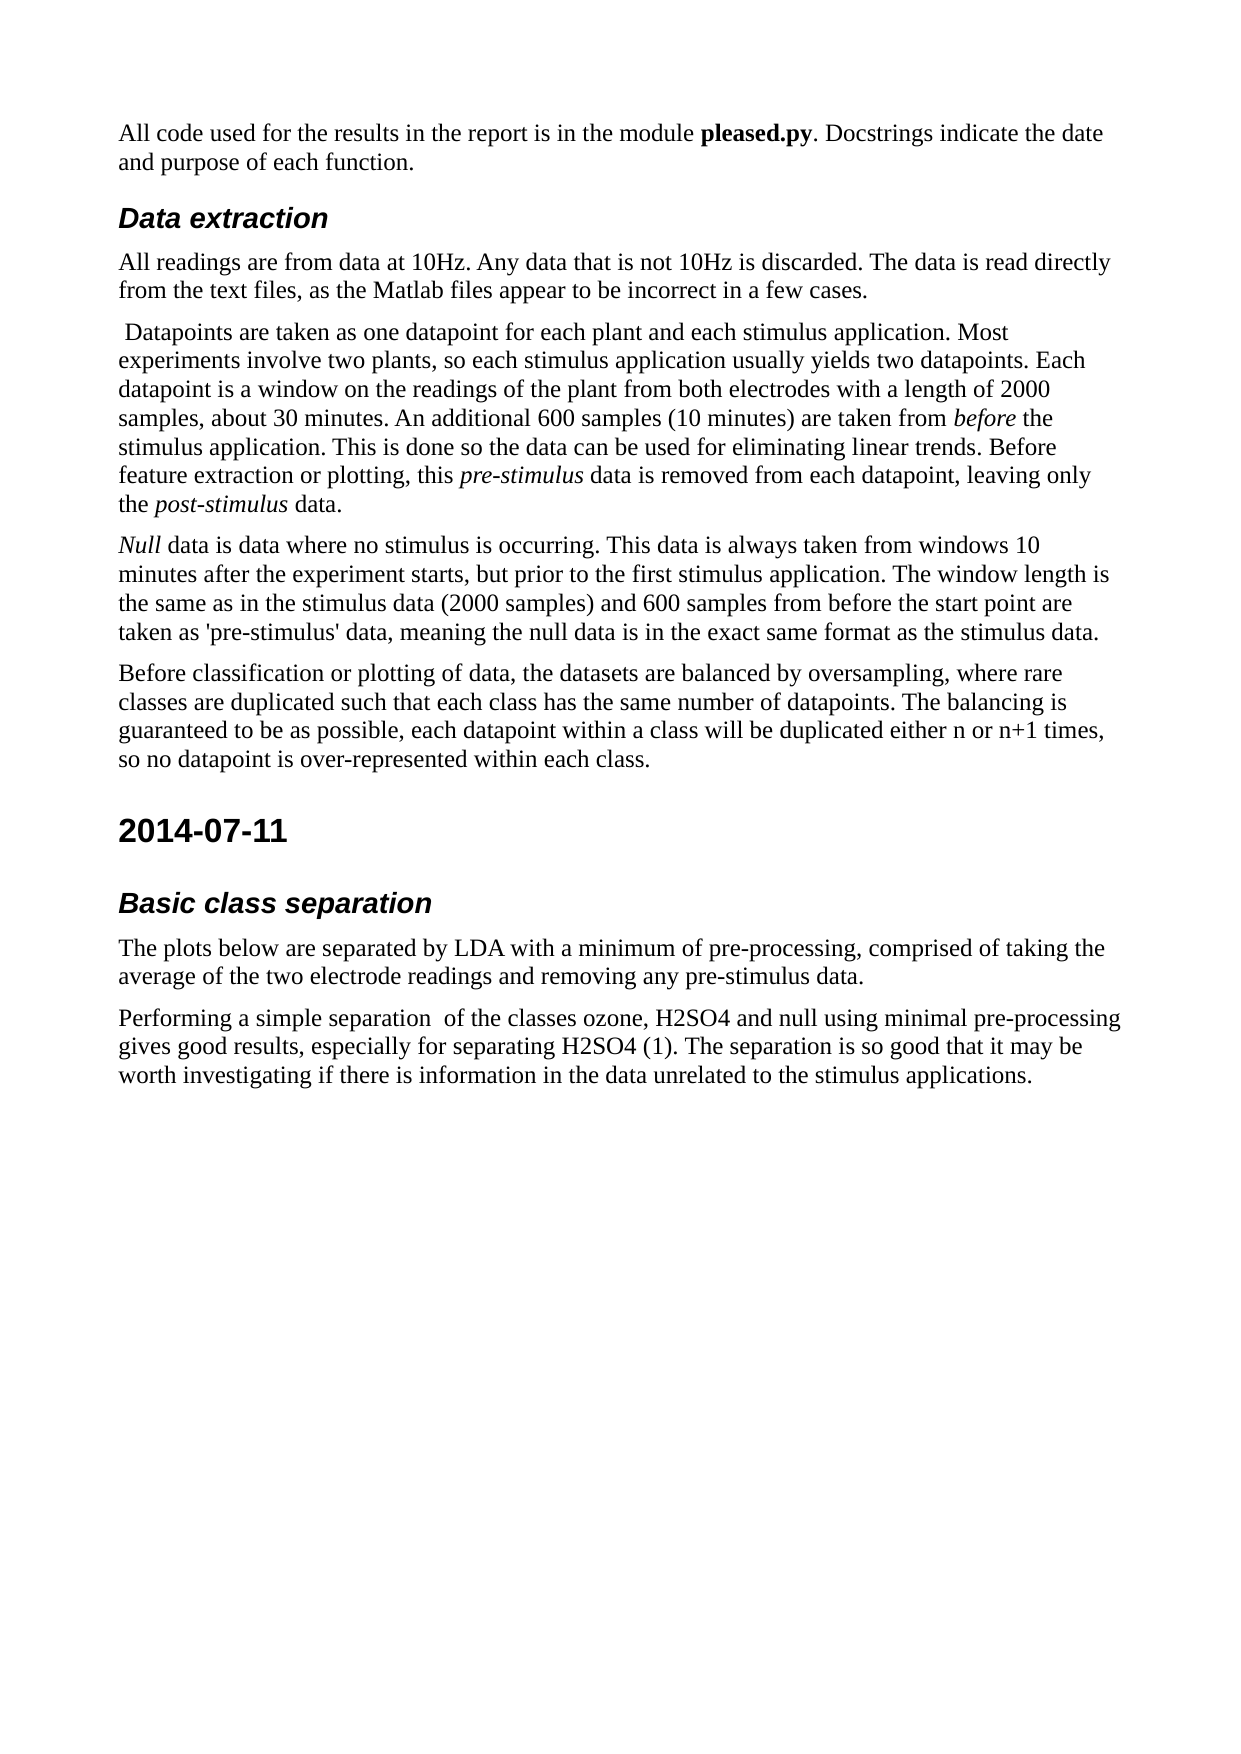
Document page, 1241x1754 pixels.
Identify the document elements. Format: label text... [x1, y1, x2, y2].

subtitle 2014-07-11 [118, 810, 1122, 849]
subtitle Basic class separation [118, 887, 1122, 920]
text The plots below are separated by LDA with a minimum of pre-processing, comprised of taking the average of the two electrode readings and removing any pre-stimulus data. [118, 933, 1122, 990]
text Before classification or plotting of data, the datasets are balanced by oversampling, where rare classes are duplicated such that each class has the same number of datapoints. The balancing is guaranteed to be as possible, each datapoint within a class will be duplicated either n or n+1 times, so no datapoint is over-represented within each class. [118, 658, 1122, 773]
text Datapoints are taken as one datapoint for each plant and each stimulus application. Most experiments involve two plants, so each stimulus application usually yields two datapoints. Each datapoint is a window on the readings of the plant from both electrodes with a length of 2000 samples, about 30 minutes. An additional 600 samples (10 minutes) are taken from before the stimulus application. This is done so the data can be used for eliminating linear trends. Before feature extraction or plotting, this pre-stimulus data is removed from each datapoint, leaving only the post-stimulus data. [118, 317, 1122, 518]
text All code used for the results in the report is in the module pleased.py. Docstrings indicate the date and purpose of each function. [118, 118, 1122, 176]
text All readings are from data at 10Hz. Any data that is not 10Hz is discarded. The data is read directly from the text files, as the Matlab files appear to be incorrect in a few cases. [118, 247, 1122, 304]
subtitle Data extraction [118, 201, 1122, 234]
text Null data is data where no stimulus is occurring. This data is always taken from windows 10 minutes after the experiment starts, but prior to the first stimulus application. The window length is the same as in the stimulus data (2000 samples) and 600 samples from before the start point are taken as 'pre-stimulus' data, meaning the null data is in the exact same format as the stimulus data. [118, 530, 1122, 645]
text Performing a simple separation of the classes ozone, H2SO4 and null using minimal pre-processing gives good results, especially for separating H2SO4 (1). The separation is so good that it may be worth investigating if there is information in the data unrelated to the stimulus applications. [118, 1003, 1122, 1089]
